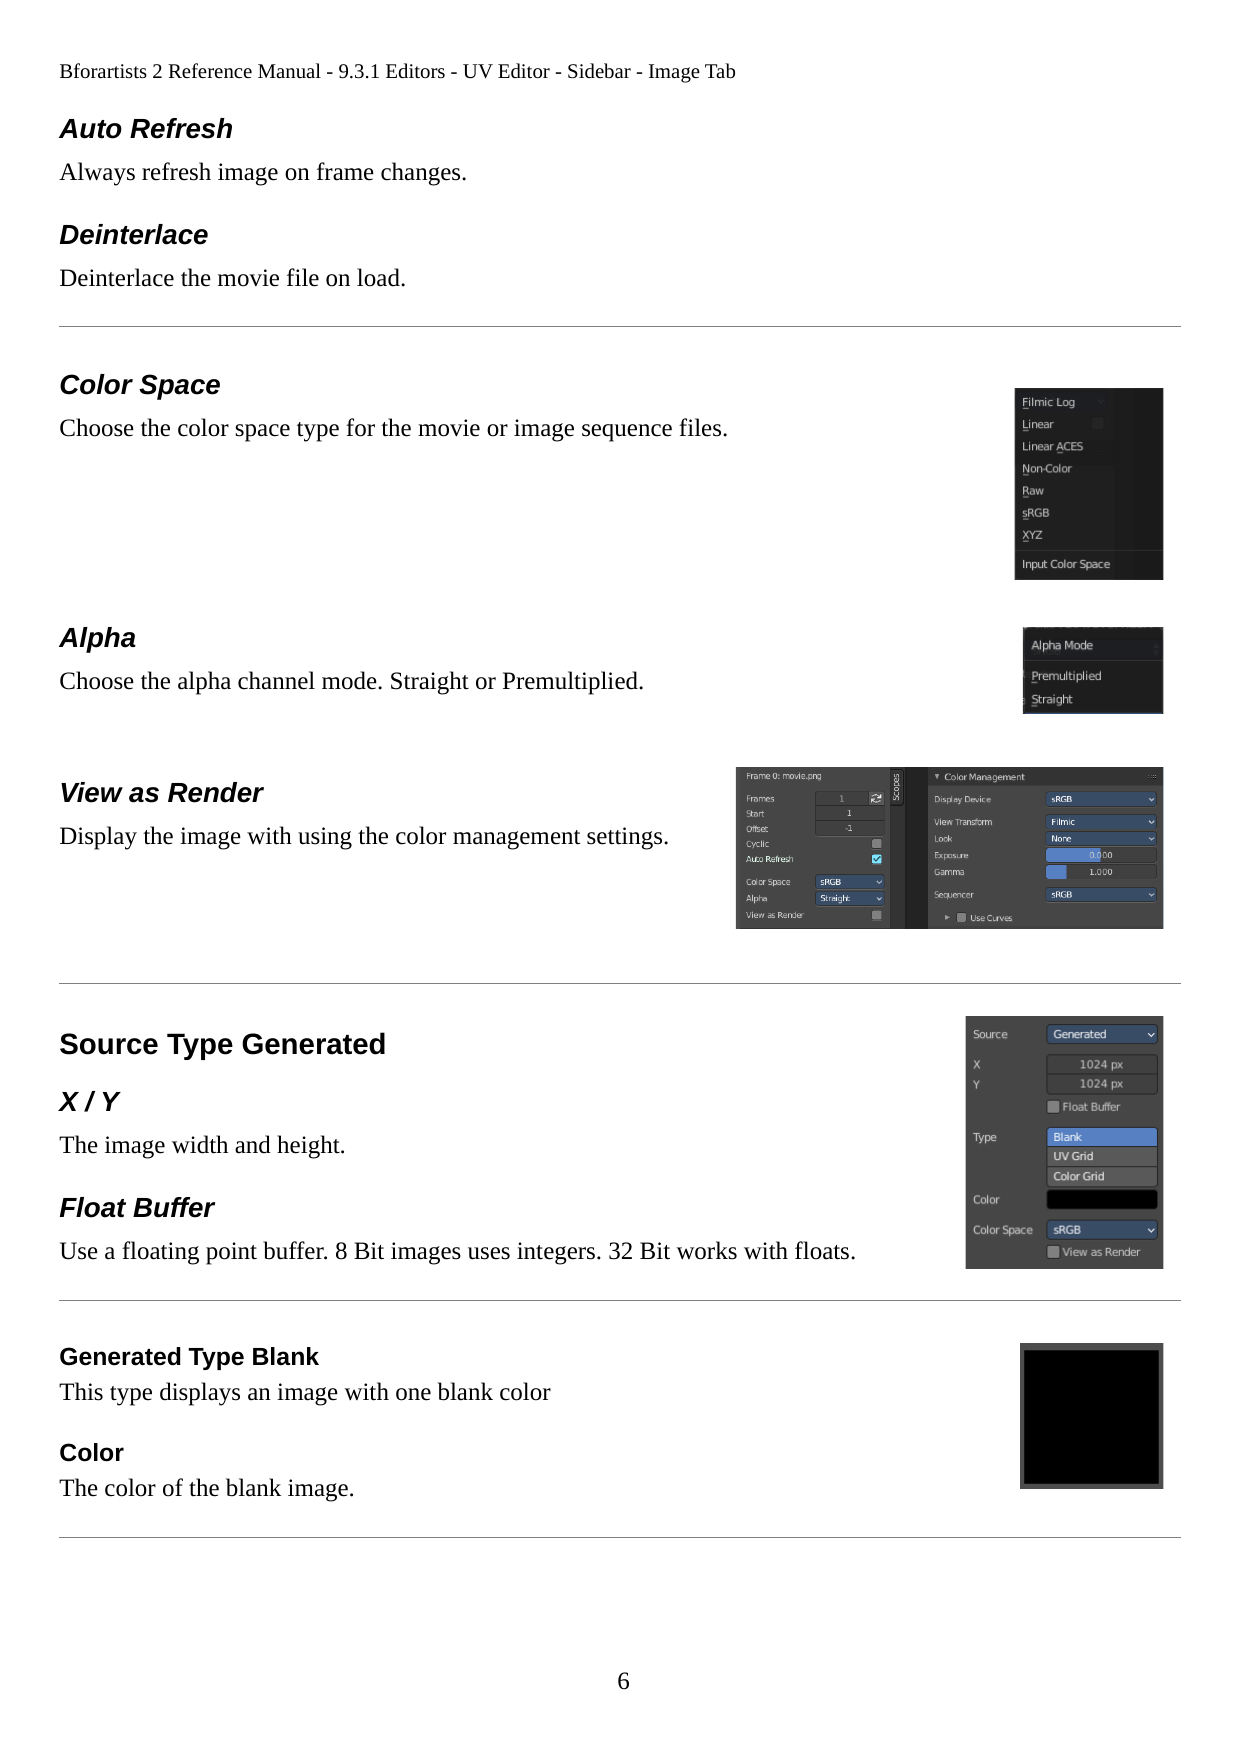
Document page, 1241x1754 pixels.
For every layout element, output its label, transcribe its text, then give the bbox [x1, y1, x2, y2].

text Choose the color space type for the movie or image sequence files. [59, 413, 1014, 442]
subtitle [1164, 1438, 1181, 1467]
subtitle [1164, 777, 1181, 809]
subtitle Color [59, 1438, 1020, 1467]
subtitle X / Y [59, 1086, 965, 1118]
picture [965, 1016, 1164, 1269]
subtitle Auto Refresh [59, 113, 1181, 144]
picture [1022, 627, 1164, 714]
picture [735, 767, 1164, 929]
subtitle [1164, 1086, 1181, 1118]
text This type displays an image with one blank color [59, 1377, 1020, 1405]
subtitle Color Space [59, 369, 1181, 401]
picture [1020, 1343, 1164, 1489]
subtitle Float Buffer [59, 1192, 965, 1224]
subtitle View as Render [59, 777, 735, 809]
subtitle [1164, 1192, 1181, 1224]
text Display the image with using the color management settings. [59, 821, 735, 850]
text Use a floating point buffer. 8 Bit images uses integers. 32 Bit works with floats. [59, 1236, 965, 1265]
text Choose the alpha channel mode. Straight or Premultiplied. [59, 666, 1022, 695]
text The color of the blank image. [59, 1473, 1181, 1502]
subtitle Alpha [59, 622, 1181, 654]
subtitle Deinterlace [59, 218, 1181, 250]
subtitle [1164, 1027, 1181, 1061]
text Deinterlace the movie file on load. [59, 263, 1181, 292]
picture [1014, 388, 1164, 580]
text Always refresh image on frame changes. [59, 157, 1181, 186]
subtitle Generated Type Blank [59, 1342, 1181, 1370]
subtitle Source Type Generated [59, 1027, 965, 1061]
text The image width and height. [59, 1130, 965, 1159]
